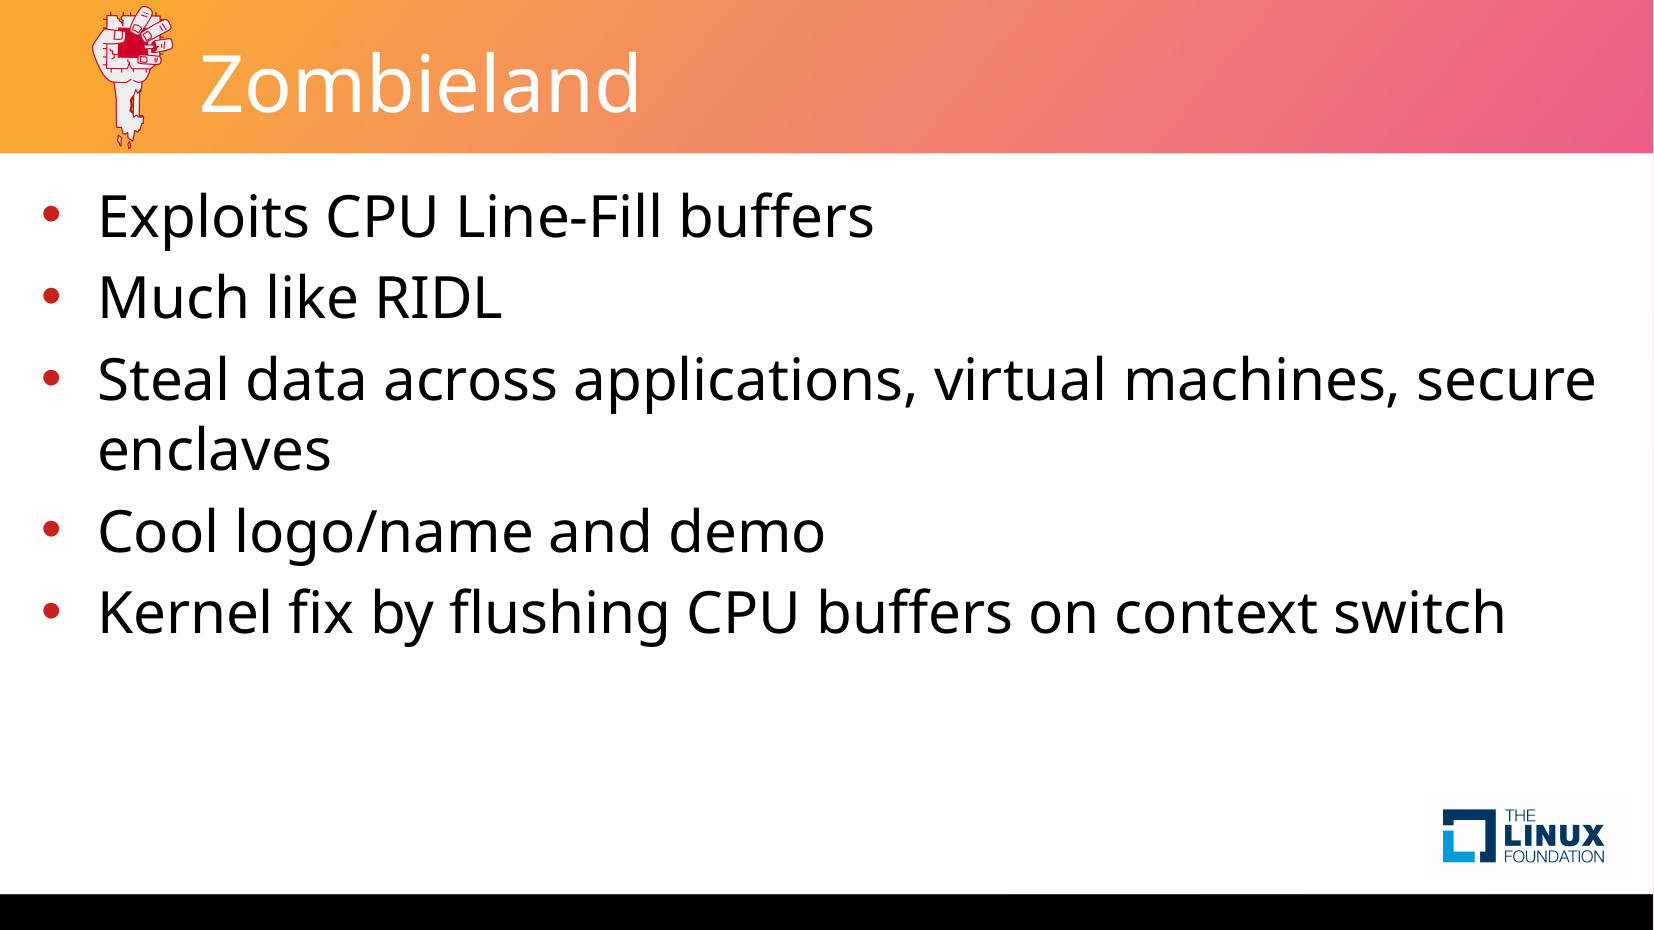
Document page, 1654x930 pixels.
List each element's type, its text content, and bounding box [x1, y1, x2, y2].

list Exploits CPU Line-Fill buffers Much like RIDL Steal data across applications, virtual machines, secure enclaves Cool logo/name and demo Kernel fix by flushing CPU buffers on context switch [25, 171, 1651, 786]
title Zombieland [34, 8, 1551, 154]
picture [0, 0, 1654, 930]
picture [1490, 791, 1553, 868]
